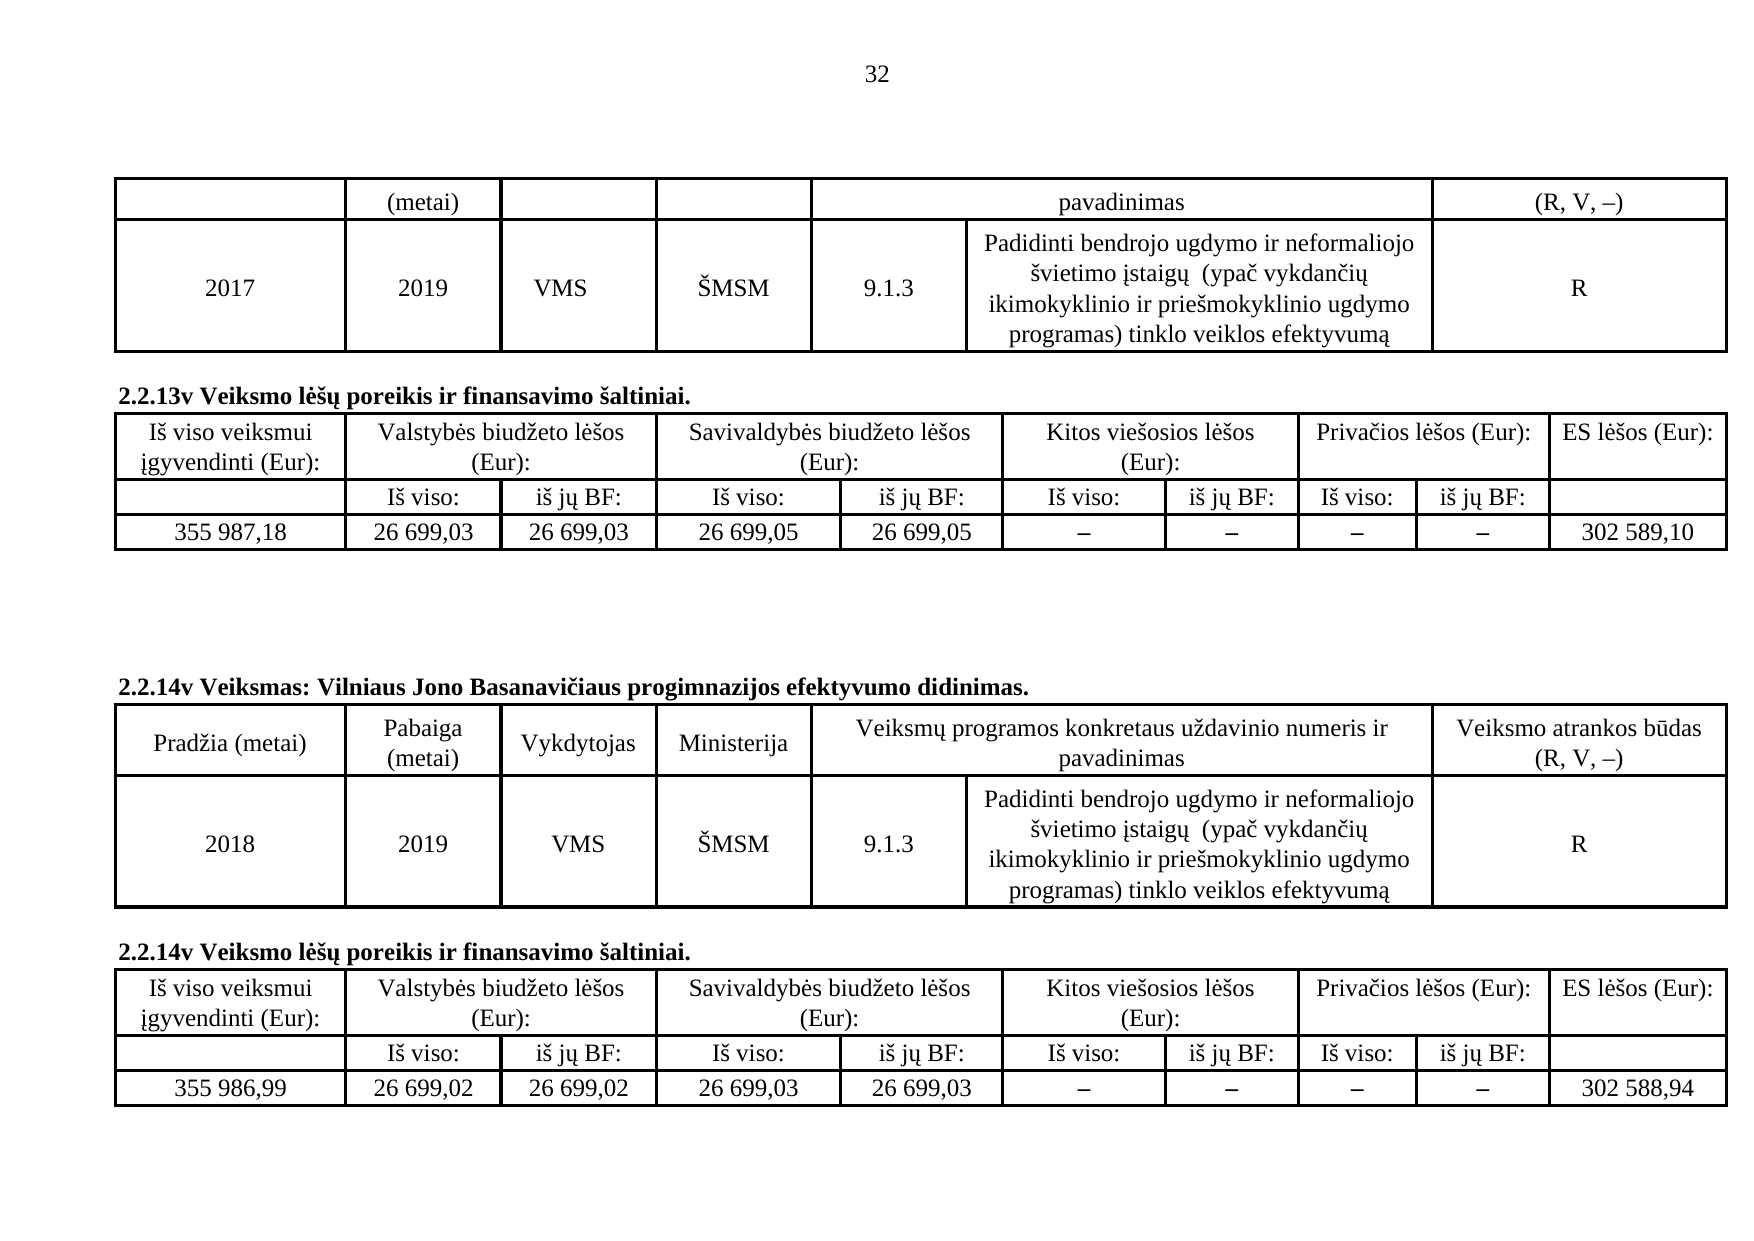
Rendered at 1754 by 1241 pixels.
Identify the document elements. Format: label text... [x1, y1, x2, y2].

table_header Iš viso veiksmui įgyvendinti (Eur): [117, 415, 344, 478]
table_header Savivaldybės biudžeto lėšos (Eur): [658, 415, 1001, 478]
table_cell [117, 481, 344, 513]
table_cell Iš viso: [658, 1037, 839, 1068]
table_cell – [1300, 1072, 1415, 1104]
table_cell VMS [503, 221, 655, 349]
table_cell ŠMSM [658, 221, 810, 349]
text 2.2.14v Veiksmo lėšų poreikis ir finansavimo šaltiniai. [118, 937, 1636, 966]
table_cell iš jų BF: [1167, 481, 1297, 513]
table_cell 2019 [347, 777, 499, 905]
table_cell Iš viso: [1300, 481, 1415, 513]
table_cell Iš viso: [347, 481, 499, 513]
table_cell Iš viso: [658, 481, 839, 513]
table_cell Iš viso: [1004, 1037, 1164, 1068]
table_cell 26 699,03 [347, 516, 499, 548]
table_header [658, 180, 810, 218]
table_cell iš jų BF: [1418, 1037, 1548, 1068]
table_cell – [1418, 1072, 1548, 1104]
table_cell Padidinti bendrojo ugdymo ir neformaliojo švietimo įstaigų (ypač vykdančių ikimokyklinio ir priešmokyklinio ugdymo programas) tinklo veiklos efektyvumą [968, 777, 1431, 905]
table_cell iš jų BF: [1418, 481, 1548, 513]
table_header Pabaiga (metai) [347, 706, 499, 773]
table_header Veiksmo atrankos būdas (R, V, –) [1434, 706, 1725, 773]
table_cell Padidinti bendrojo ugdymo ir neformaliojo švietimo įstaigų (ypač vykdančių ikimokyklinio ir priešmokyklinio ugdymo programas) tinklo veiklos efektyvumą [968, 221, 1431, 349]
table_cell 2017 [117, 221, 344, 349]
table_cell [1551, 481, 1725, 513]
table_header (R, V, –) [1434, 180, 1725, 218]
text 2.2.13v Veiksmo lėšų poreikis ir finansavimo šaltiniai. [118, 381, 1636, 410]
table_cell iš jų BF: [503, 481, 655, 513]
table_header Ministerija [658, 706, 810, 773]
table_header Privačios lėšos (Eur): [1300, 971, 1548, 1033]
table_cell VMS [503, 777, 655, 905]
table_cell 9.1.3 [813, 777, 965, 905]
table_cell iš jų BF: [1167, 1037, 1297, 1068]
table_cell [1551, 1037, 1725, 1068]
table_header Iš viso veiksmui įgyvendinti (Eur): [117, 971, 344, 1033]
table_header [503, 180, 655, 218]
table_cell [117, 1037, 344, 1068]
table_cell iš jų BF: [842, 1037, 1001, 1068]
table_cell R [1434, 221, 1725, 349]
table_header Vykdytojas [503, 706, 655, 773]
table_cell – [1418, 516, 1548, 548]
table_cell 26 699,02 [347, 1072, 499, 1104]
table_cell 2019 [347, 221, 499, 349]
table_cell 26 699,03 [503, 516, 655, 548]
table_header Valstybės biudžeto lėšos (Eur): [347, 415, 655, 478]
table_cell R [1434, 777, 1725, 905]
table_cell Iš viso: [1004, 481, 1164, 513]
table_cell ŠMSM [658, 777, 810, 905]
table_header pavadinimas [813, 180, 1431, 218]
table_cell – [1004, 1072, 1164, 1104]
table_header [117, 180, 344, 218]
table_cell – [1167, 516, 1297, 548]
table_cell iš jų BF: [503, 1037, 655, 1068]
table_cell – [1300, 516, 1415, 548]
table_header Privačios lėšos (Eur): [1300, 415, 1548, 478]
table_cell – [1167, 1072, 1297, 1104]
table_cell 355 987,18 [117, 516, 344, 548]
table_header Kitos viešosios lėšos (Eur): [1004, 415, 1297, 478]
table_cell 9.1.3 [813, 221, 965, 349]
table_header (metai) [347, 180, 499, 218]
table_cell 26 699,03 [658, 1072, 839, 1104]
table_cell Iš viso: [1300, 1037, 1415, 1068]
table_cell 26 699,02 [503, 1072, 655, 1104]
table_header ES lėšos (Eur): [1551, 415, 1725, 478]
table_header ES lėšos (Eur): [1551, 971, 1725, 1033]
table_cell 302 589,10 [1551, 516, 1725, 548]
table_cell iš jų BF: [842, 481, 1001, 513]
table_cell 2018 [117, 777, 344, 905]
table_header Veiksmų programos konkretaus uždavinio numeris ir pavadinimas [813, 706, 1431, 773]
table_header Pradžia (metai) [117, 706, 344, 773]
table_cell – [1004, 516, 1164, 548]
table_header Kitos viešosios lėšos (Eur): [1004, 971, 1297, 1033]
table_cell 302 588,94 [1551, 1072, 1725, 1104]
text 2.2.14v Veiksmas: Vilniaus Jono Basanavičiaus progimnazijos efektyvumo didinimas. [118, 672, 1636, 701]
table_cell Iš viso: [347, 1037, 499, 1068]
table_cell 355 986,99 [117, 1072, 344, 1104]
table_header Savivaldybės biudžeto lėšos (Eur): [658, 971, 1001, 1033]
table_cell 26 699,05 [658, 516, 839, 548]
table_cell 26 699,03 [842, 1072, 1001, 1104]
table_cell 26 699,05 [842, 516, 1001, 548]
table_header Valstybės biudžeto lėšos (Eur): [347, 971, 655, 1033]
